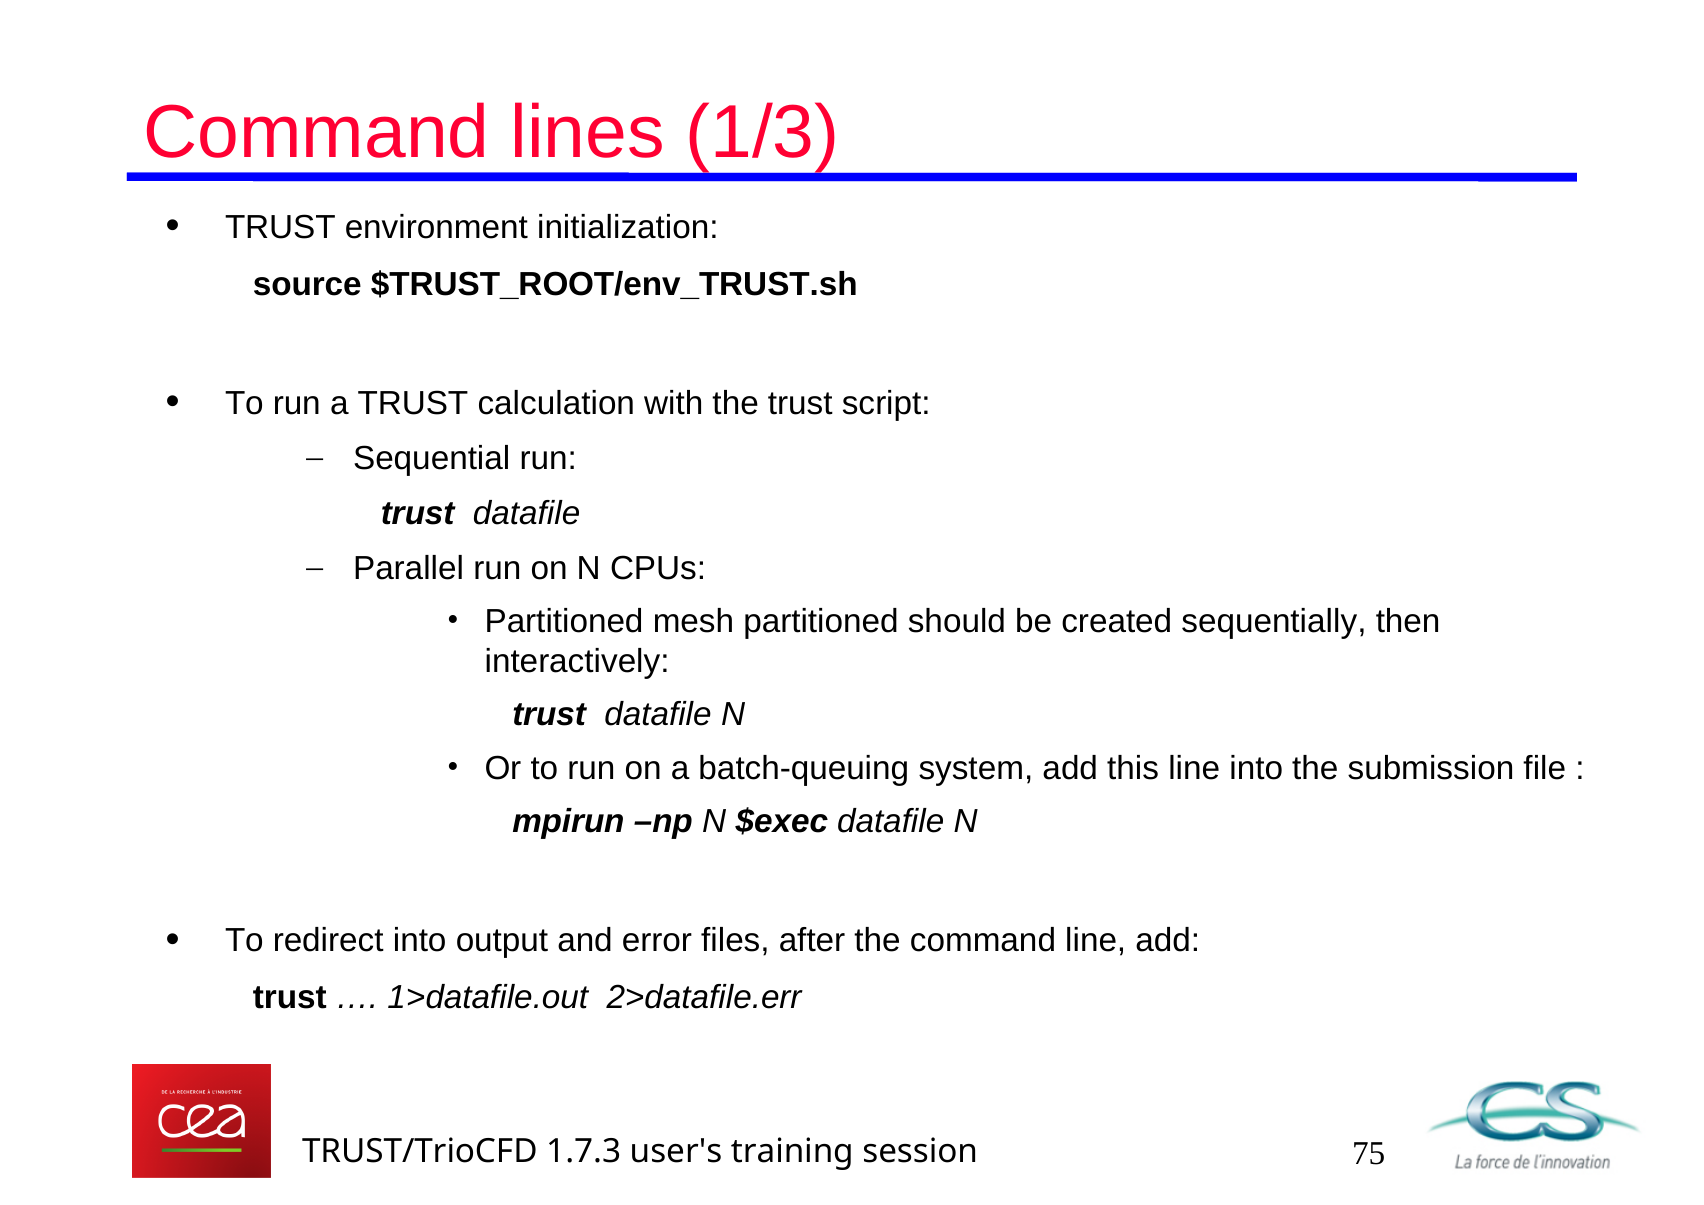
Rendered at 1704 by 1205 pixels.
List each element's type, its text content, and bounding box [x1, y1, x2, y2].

picture [1423, 1072, 1648, 1179]
picture [132, 1094, 271, 1178]
list TRUST environment initialization: source $TRUST_ROOT/env_TRUST.sh To run a TRUST calculation with the trust script: Sequential run: trust datafile Parallel run on N CPUs: Partitioned mesh partitioned should be created sequentially, then interactively: trust datafile N Or to run on a batch-queuing system, add this line into the submission file : mpirun –np N $exec datafile N To redirect into output and error files, after the command line, add: trust …. 1>datafile.out 2>datafile.err [93, 135, 1618, 1094]
title Command lines (1/3) [127, 39, 1577, 135]
